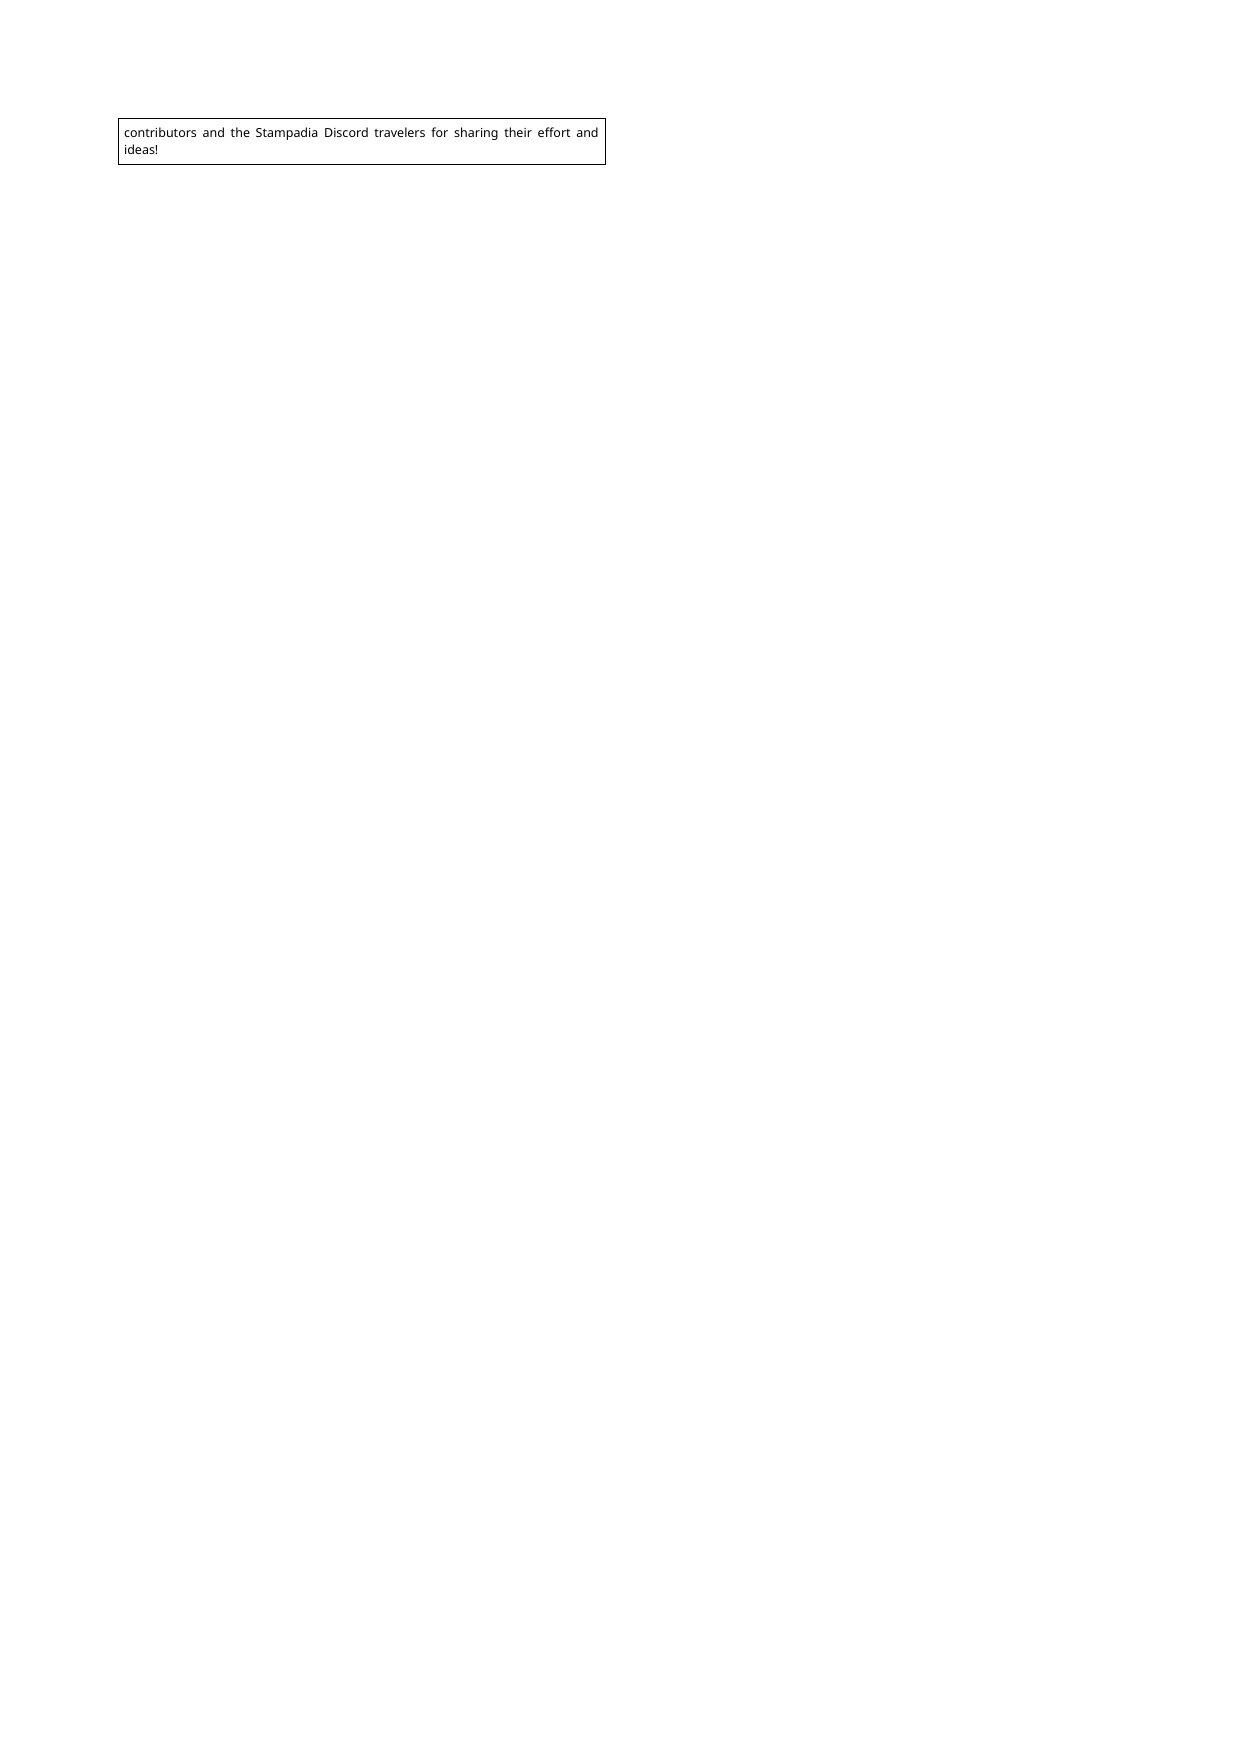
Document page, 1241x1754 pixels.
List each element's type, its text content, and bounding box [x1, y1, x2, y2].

table_header contributors and the Stampadia Discord travelers for sharing their effort and ideas! [119, 119, 605, 164]
